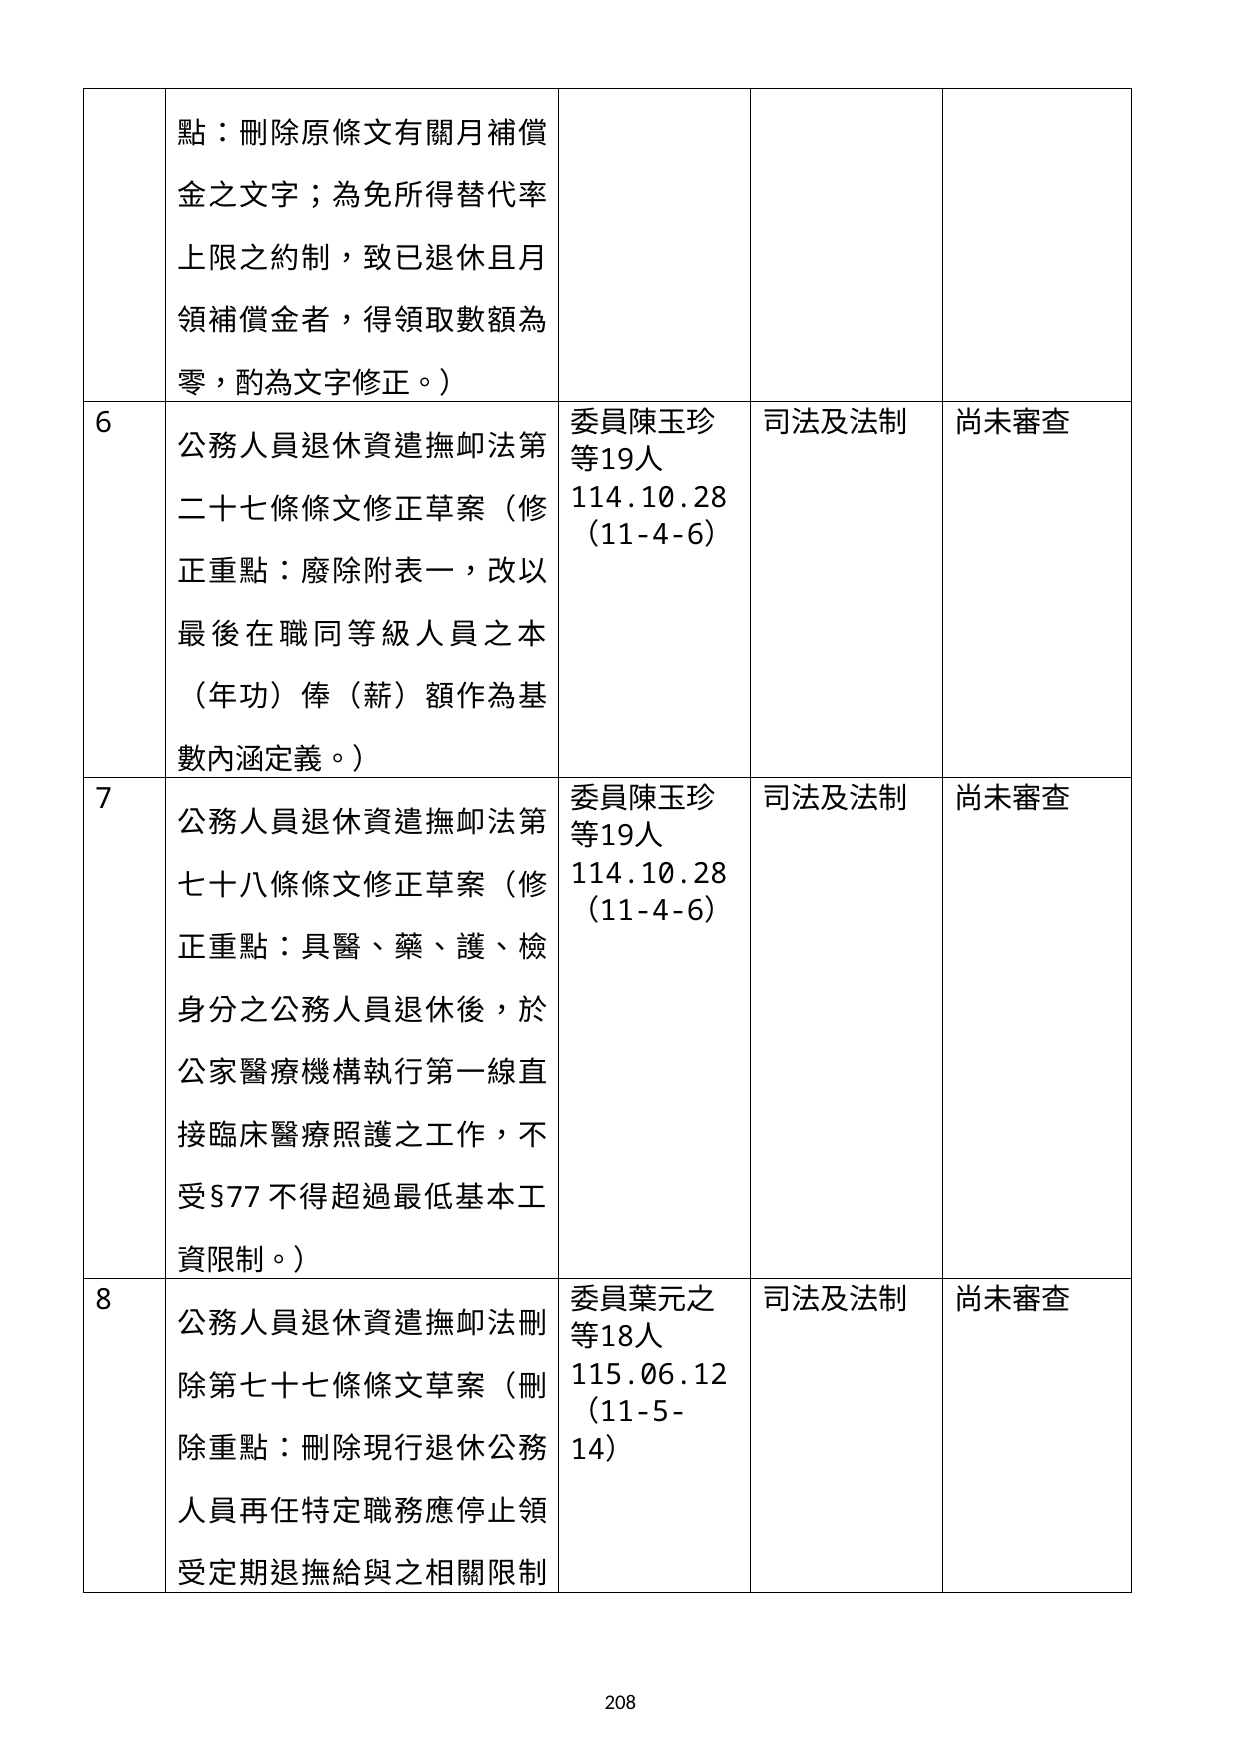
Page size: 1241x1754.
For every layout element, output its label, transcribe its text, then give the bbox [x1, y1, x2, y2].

table_cell 司法及法制 [751, 1279, 942, 1592]
table_cell 委員陳玉珍 等19人 114.10.28 （11-4-6） [559, 402, 750, 777]
table_cell [943, 89, 1131, 401]
table_cell [751, 89, 942, 401]
table_cell 尚未審查 [943, 778, 1131, 1278]
table_cell 尚未審查 [943, 1279, 1131, 1592]
table_cell 6 [84, 402, 165, 777]
table_cell 委員葉元之 等18人 115.06.12 （11-5-14） [559, 1279, 750, 1592]
table_cell 公務人員退休資遣撫卹法刪除第七十七條條文草案（刪除重點：刪除現行退休公務人員再任特定職務應停止領受定期退撫給與之相關限制 [166, 1279, 558, 1592]
table_cell 公務人員退休資遣撫卹法第七十八條條文修正草案（修正重點：具醫、藥、護、檢身分之公務人員退休後，於公家醫療機構執行第一線直接臨床醫療照護之工作，不受§77不得超過最低基本工資限制。） [166, 778, 558, 1278]
table_cell [559, 89, 750, 401]
table_cell 8 [84, 1279, 165, 1592]
table_cell 司法及法制 [751, 402, 942, 777]
table_cell 司法及法制 [751, 778, 942, 1278]
table_cell 點：刪除原條文有關月補償金之文字；為免所得替代率上限之約制，致已退休且月領補償金者，得領取數額為零，酌為文字修正。） [166, 89, 558, 401]
table_cell 7 [84, 778, 165, 1278]
table_cell 公務人員退休資遣撫卹法第二十七條條文修正草案（修正重點：廢除附表一，改以最後在職同等級人員之本（年功）俸（薪）額作為基數內涵定義。） [166, 402, 558, 777]
table_cell 委員陳玉珍 等19人 114.10.28 （11-4-6） [559, 778, 750, 1278]
table_cell 尚未審查 [943, 402, 1131, 777]
table_cell [84, 89, 165, 401]
